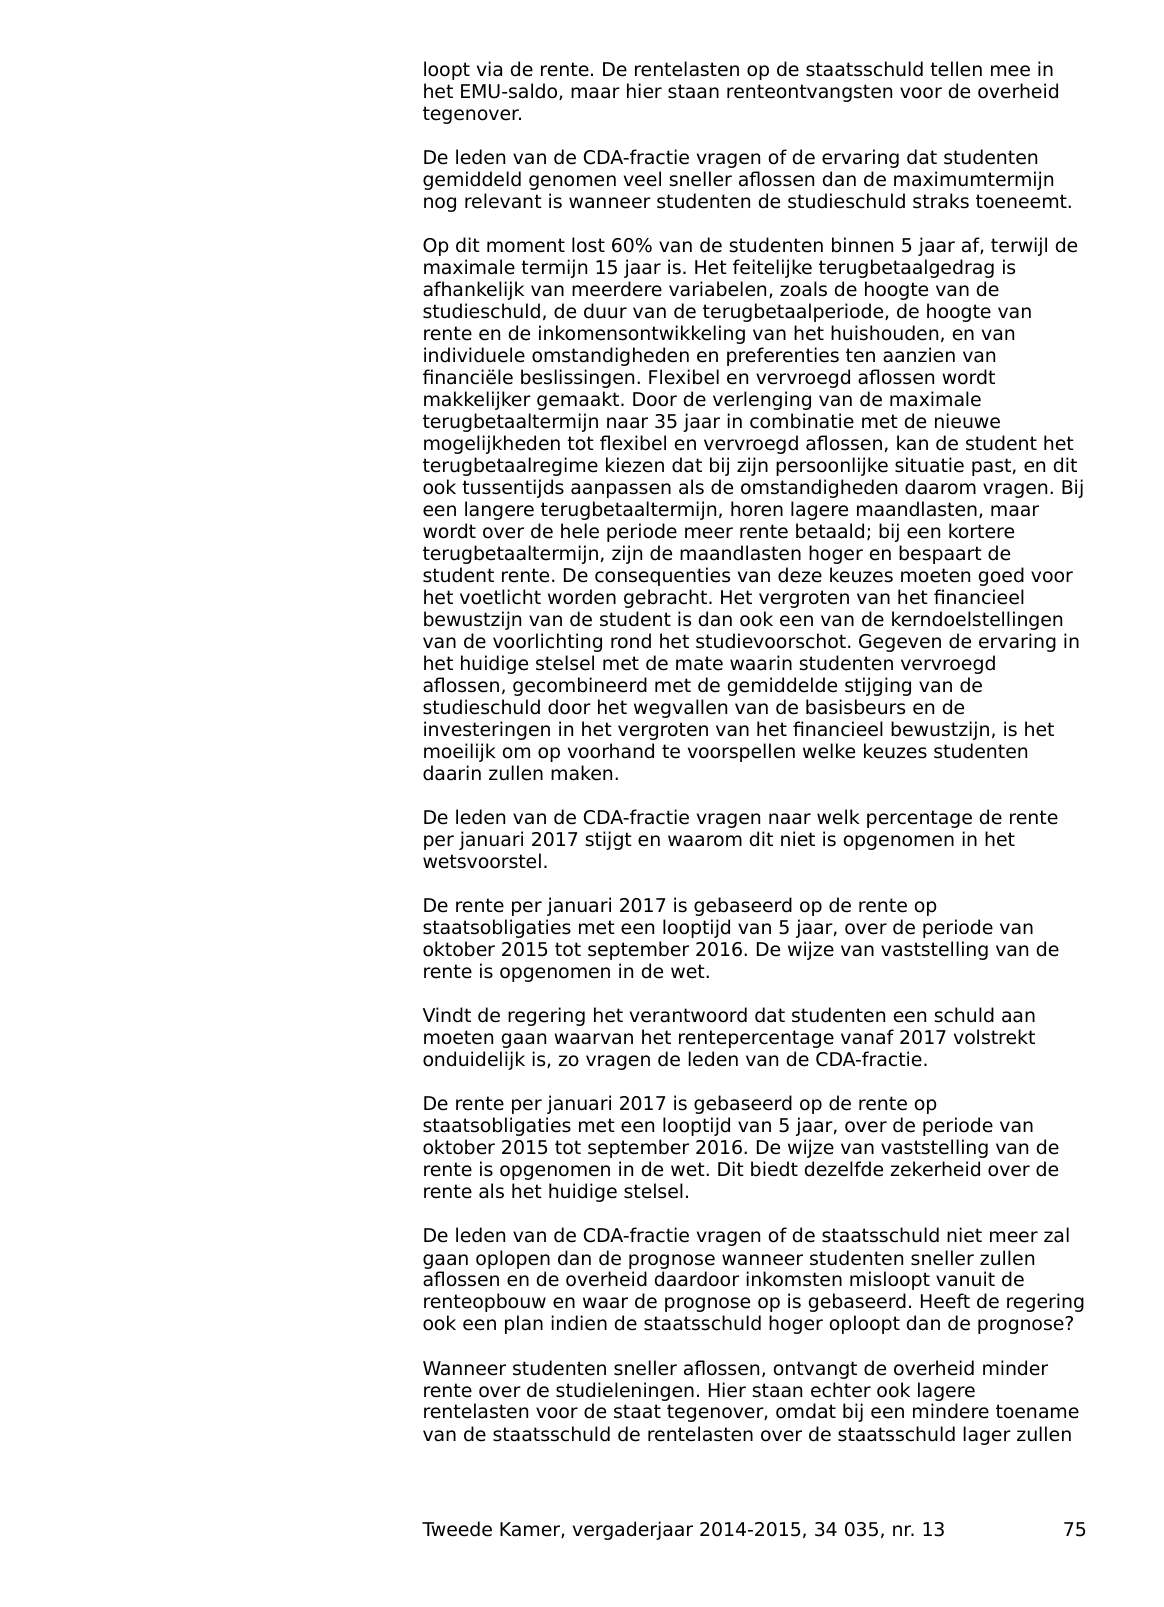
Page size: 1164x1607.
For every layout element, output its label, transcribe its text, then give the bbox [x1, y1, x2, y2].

text Wanneer studenten sneller aflossen, ontvangt de overheid minder rente over de studieleningen. Hier staan echter ook lagere rentelasten voor de staat tegenover, omdat bij een mindere toename van de staatsschuld de rentelasten over de staatsschuld lager zullen [422, 1357, 1087, 1445]
text De leden van de CDA-fractie vragen naar welk percentage de rente per januari 2017 stijgt en waarom dit niet is opgenomen in het wetsvoorstel. [422, 807, 1087, 873]
text Op dit moment lost 60% van de studenten binnen 5 jaar af, terwijl de maximale termijn 15 jaar is. Het feitelijke terugbetaalgedrag is afhankelijk van meerdere variabelen, zoals de hoogte van de studieschuld, de duur van de terugbetaalperiode, de hoogte van rente en de inkomensontwikkeling van het huishouden, en van individuele omstandigheden en preferenties ten aanzien van financiële beslissingen. Flexibel en vervroegd aflossen wordt makkelijker gemaakt. Door de verlenging van de maximale terugbetaaltermijn naar 35 jaar in combinatie met de nieuwe mogelijkheden tot flexibel en vervroegd aflossen, kan de student het terugbetaalregime kiezen dat bij zijn persoonlijke situatie past, en dit ook tussentijds aanpassen als de omstandigheden daarom vragen. Bij een langere terugbetaaltermijn, horen lagere maandlasten, maar wordt over de hele periode meer rente betaald; bij een kortere terugbetaaltermijn, zijn de maandlasten hoger en bespaart de student rente. De consequenties van deze keuzes moeten goed voor het voetlicht worden gebracht. Het vergroten van het financieel bewustzijn van de student is dan ook een van de kerndoelstellingen van de voorlichting rond het studievoorschot. Gegeven de ervaring in het huidige stelsel met de mate waarin studenten vervroegd aflossen, gecombineerd met de gemiddelde stijging van de studieschuld door het wegvallen van de basisbeurs en de investeringen in het vergroten van het financieel bewustzijn, is het moeilijk om op voorhand te voorspellen welke keuzes studenten daarin zullen maken. [422, 235, 1087, 785]
text De rente per januari 2017 is gebaseerd op de rente op staatsobligaties met een looptijd van 5 jaar, over de periode van oktober 2015 tot september 2016. De wijze van vaststelling van de rente is opgenomen in de wet. [422, 895, 1087, 983]
text Vindt de regering het verantwoord dat studenten een schuld aan moeten gaan waarvan het rentepercentage vanaf 2017 volstrekt onduidelijk is, zo vragen de leden van de CDA-fractie. [422, 1005, 1087, 1071]
text loopt via de rente. De rentelasten op de staatsschuld tellen mee in het EMU-saldo, maar hier staan renteontvangsten voor de overheid tegenover. [422, 59, 1087, 125]
text De leden van de CDA-fractie vragen of de staatsschuld niet meer zal gaan oplopen dan de prognose wanneer studenten sneller zullen aflossen en de overheid daardoor inkomsten misloopt vanuit de renteopbouw en waar de prognose op is gebaseerd. Heeft de regering ook een plan indien de staatsschuld hoger oploopt dan de prognose? [422, 1225, 1087, 1335]
text De rente per januari 2017 is gebaseerd op de rente op staatsobligaties met een looptijd van 5 jaar, over de periode van oktober 2015 tot september 2016. De wijze van vaststelling van de rente is opgenomen in de wet. Dit biedt dezelfde zekerheid over de rente als het huidige stelsel. [422, 1093, 1087, 1203]
text De leden van de CDA-fractie vragen of de ervaring dat studenten gemiddeld genomen veel sneller aflossen dan de maximumtermijn nog relevant is wanneer studenten de studieschuld straks toeneemt. [422, 147, 1087, 213]
